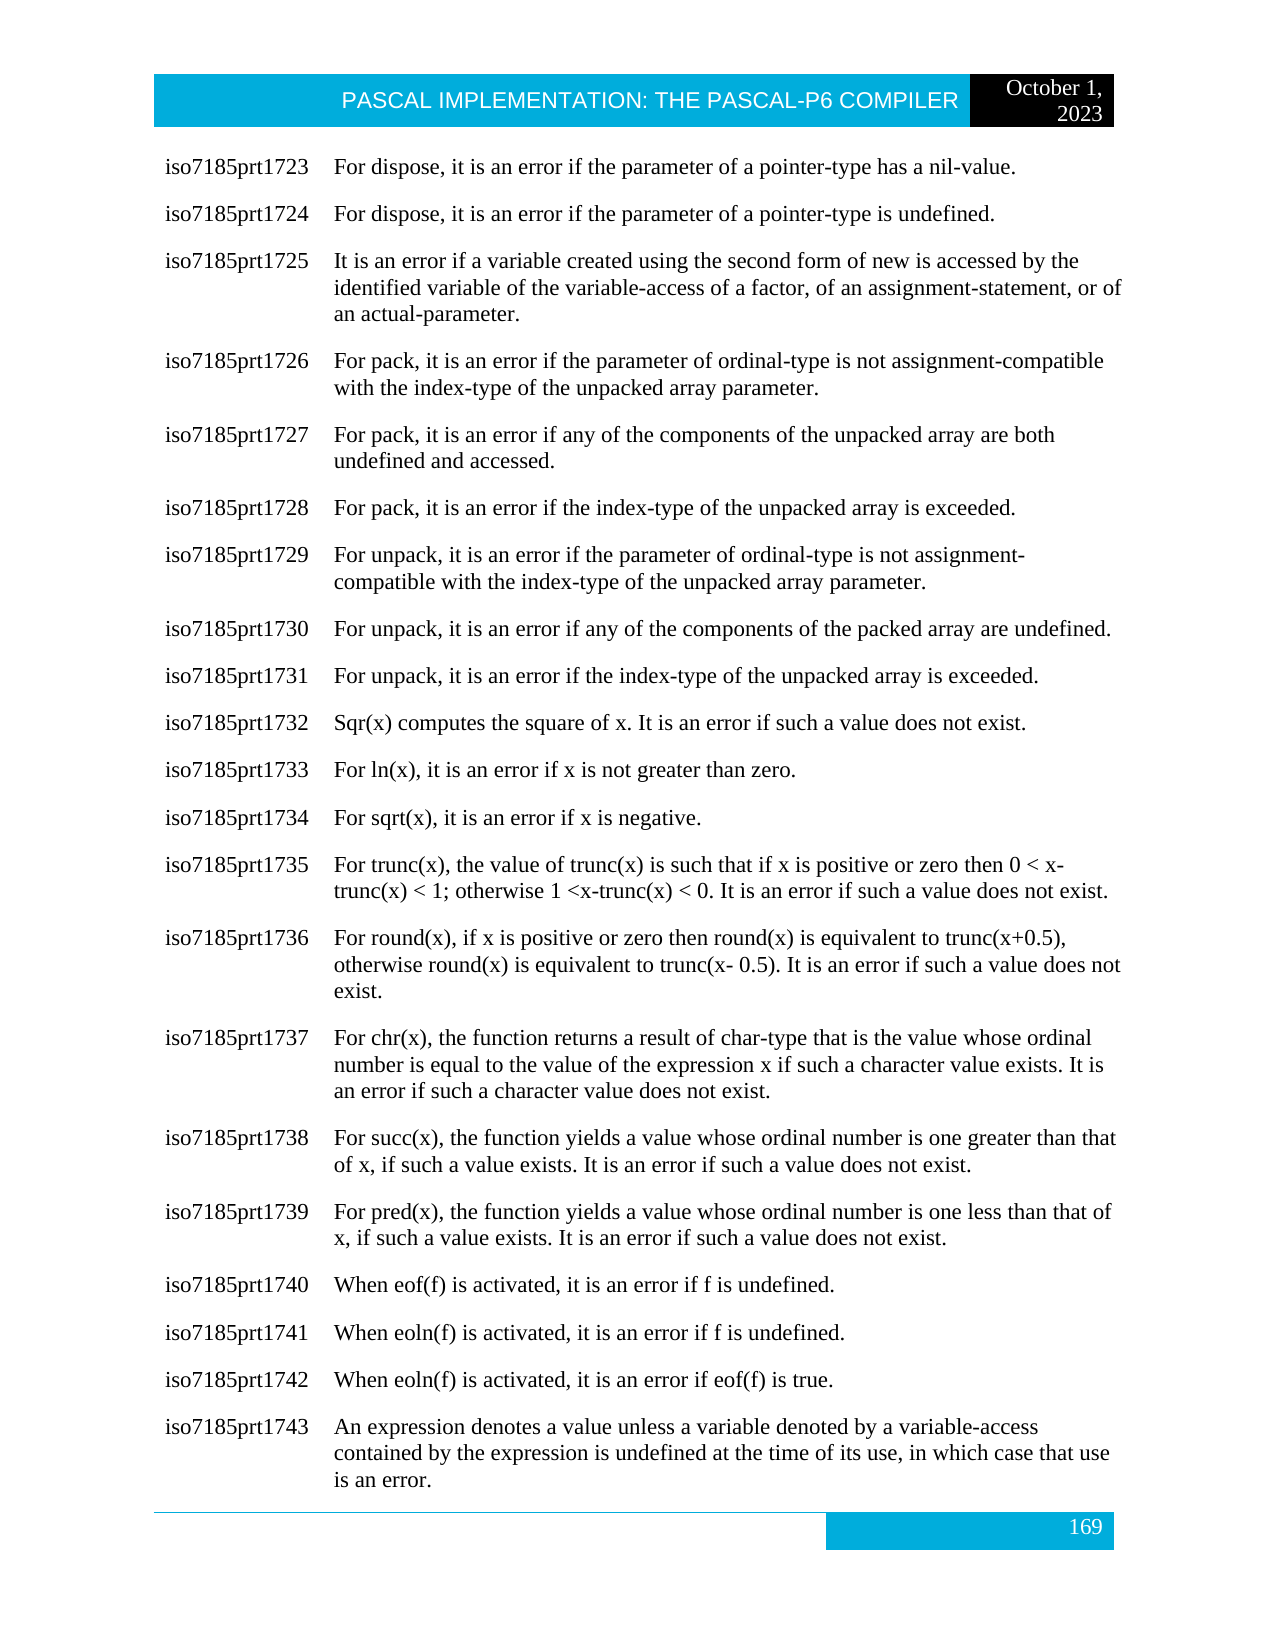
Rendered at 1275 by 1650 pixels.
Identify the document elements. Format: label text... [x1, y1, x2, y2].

text iso7185prt1741 When eoln(f) is activated, it is an error if f is undefined. [165, 1318, 1125, 1345]
text iso7185prt1736 For round(x), if x is positive or zero then round(x) is equivalent to trunc(x+0.5), otherwise round(x) is equivalent to trunc(x- 0.5). It is an error if such a value does not exist. [165, 924, 1125, 1003]
text iso7185prt1739 For pred(x), the function yields a value whose ordinal number is one less than that of x, if such a value exists. It is an error if such a value does not exist. [165, 1198, 1125, 1251]
text iso7185prt1734 For sqrt(x), it is an error if x is negative. [165, 804, 1125, 830]
text iso7185prt1738 For succ(x), the function yields a value whose ordinal number is one greater than that of x, if such a value exists. It is an error if such a value does not exist. [165, 1124, 1125, 1177]
text iso7185prt1730 For unpack, it is an error if any of the components of the packed array are undefined. [165, 615, 1125, 641]
text iso7185prt1731 For unpack, it is an error if the index-type of the unpacked array is exceeded. [165, 662, 1125, 688]
text iso7185prt1728 For pack, it is an error if the index-type of the unpacked array is exceeded. [165, 494, 1125, 521]
text iso7185prt1732 Sqr(x) computes the square of x. It is an error if such a value does not exist. [165, 709, 1125, 736]
text iso7185prt1742 When eoln(f) is activated, it is an error if eof(f) is true. [165, 1366, 1125, 1392]
text iso7185prt1727 For pack, it is an error if any of the components of the unpacked array are both undefined and accessed. [165, 421, 1125, 473]
text iso7185prt1723 For dispose, it is an error if the parameter of a pointer-type has a nil-value. [165, 153, 1125, 179]
text iso7185prt1726 For pack, it is an error if the parameter of ordinal-type is not assignment-compatible with the index-type of the unpacked array parameter. [165, 347, 1125, 400]
text iso7185prt1729 For unpack, it is an error if the parameter of ordinal-type is not assignment-compatible with the index-type of the unpacked array parameter. [165, 541, 1125, 594]
text iso7185prt1735 For trunc(x), the value of trunc(x) is such that if x is positive or zero then 0 < x-trunc(x) < 1; otherwise 1 <x-trunc(x) < 0. It is an error if such a value does not exist. [165, 851, 1125, 904]
text iso7185prt1733 For ln(x), it is an error if x is not greater than zero. [165, 757, 1125, 783]
text iso7185prt1724 For dispose, it is an error if the parameter of a pointer-type is undefined. [165, 200, 1125, 226]
text iso7185prt1737 For chr(x), the function returns a result of char-type that is the value whose ordinal number is equal to the value of the expression x if such a character value exists. It is an error if such a character value does not exist. [165, 1024, 1125, 1103]
text iso7185prt1725 It is an error if a variable created using the second form of new is accessed by the identified variable of the variable-access of a factor, of an assignment-statement, or of an actual-parameter. [165, 247, 1125, 326]
text iso7185prt1740 When eof(f) is activated, it is an error if f is undefined. [165, 1271, 1125, 1298]
text iso7185prt1743 An expression denotes a value unless a variable denoted by a variable-access contained by the expression is undefined at the time of its use, in which case that use is an error. [165, 1413, 1125, 1492]
